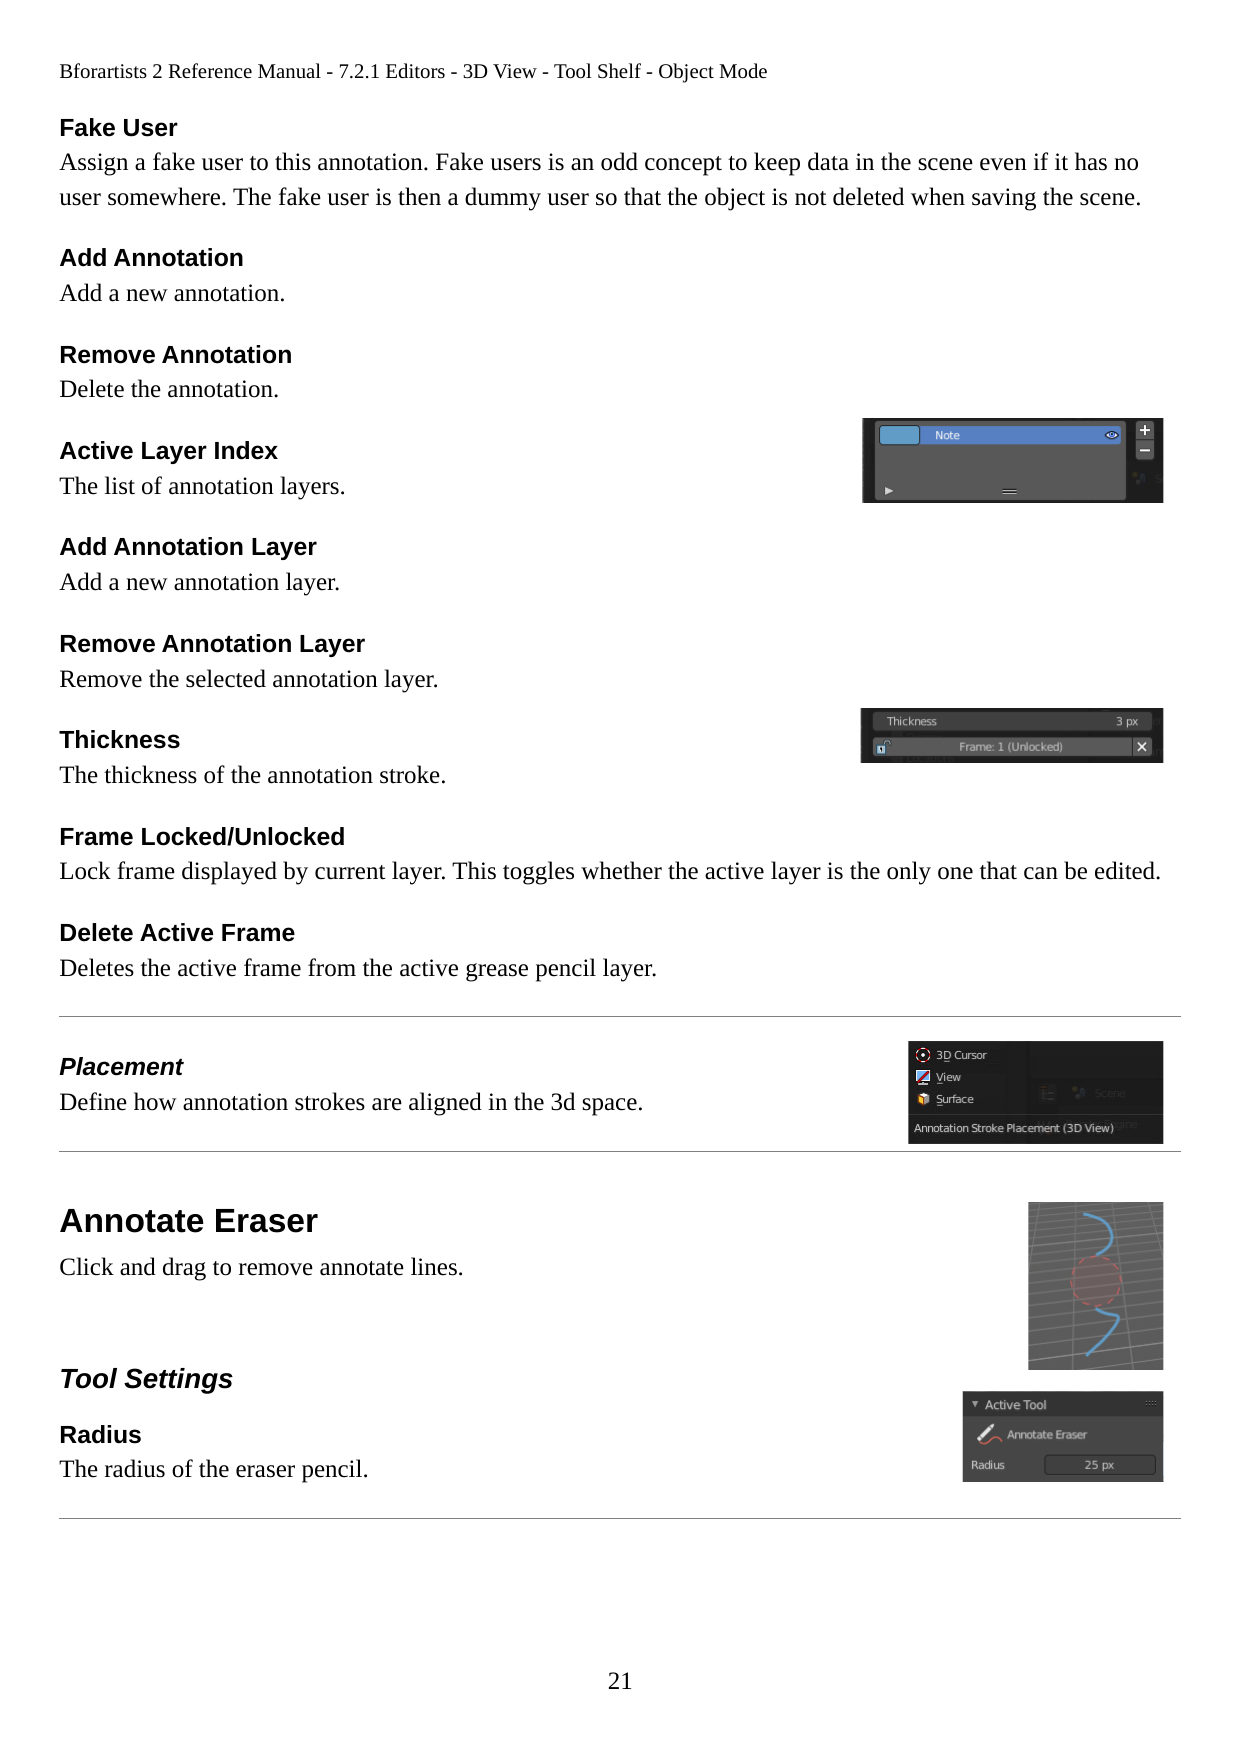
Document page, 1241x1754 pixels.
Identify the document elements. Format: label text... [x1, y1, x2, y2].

subtitle Radius [59, 1420, 962, 1448]
subtitle [1164, 436, 1181, 465]
text The radius of the eraser pencil. [59, 1454, 1181, 1483]
subtitle Add Annotation Layer [59, 532, 1181, 561]
text The thickness of the annotation stroke. [59, 760, 1181, 789]
text Define how annotation strokes are aligned in the 3d space. [59, 1087, 908, 1116]
subtitle [1164, 1052, 1181, 1081]
subtitle Fake User [59, 113, 1181, 141]
picture [908, 1041, 1164, 1144]
subtitle Annotate Eraser [59, 1201, 1181, 1240]
subtitle [1164, 725, 1181, 754]
text Click and drag to remove annotate lines. [59, 1252, 1028, 1281]
subtitle Add Annotation [59, 243, 1181, 272]
text The list of annotation layers. [59, 471, 862, 500]
text Assign a fake user to this annotation. Fake users is an odd concept to keep data in the scene even if it has no user somewhere. The fake user is then a dummy user so that the object is not deleted when saving the scene. [59, 147, 1181, 211]
picture [962, 1391, 1164, 1482]
text Lock frame displayed by current layer. This toggles whether the active layer is the only one that can be edited. [59, 856, 1181, 885]
text Remove the selected annotation layer. [59, 664, 1181, 692]
subtitle [1164, 1420, 1181, 1448]
subtitle Placement [59, 1052, 908, 1081]
text Add a new annotation. [59, 278, 1181, 307]
picture [1028, 1202, 1164, 1370]
text Deletes the active frame from the active grease pencil layer. [59, 953, 1181, 981]
subtitle Remove Annotation [59, 340, 1181, 368]
subtitle Delete Active Frame [59, 918, 1181, 946]
subtitle Thickness [59, 725, 860, 754]
text Delete the annotation. [59, 374, 1181, 403]
subtitle Remove Annotation Layer [59, 629, 1181, 657]
text Add a new annotation layer. [59, 567, 1181, 596]
picture [862, 418, 1164, 503]
subtitle Active Layer Index [59, 436, 862, 465]
subtitle Frame Locked/Unlocked [59, 822, 1181, 850]
subtitle Tool Settings [59, 1363, 1181, 1395]
picture [860, 708, 1164, 763]
